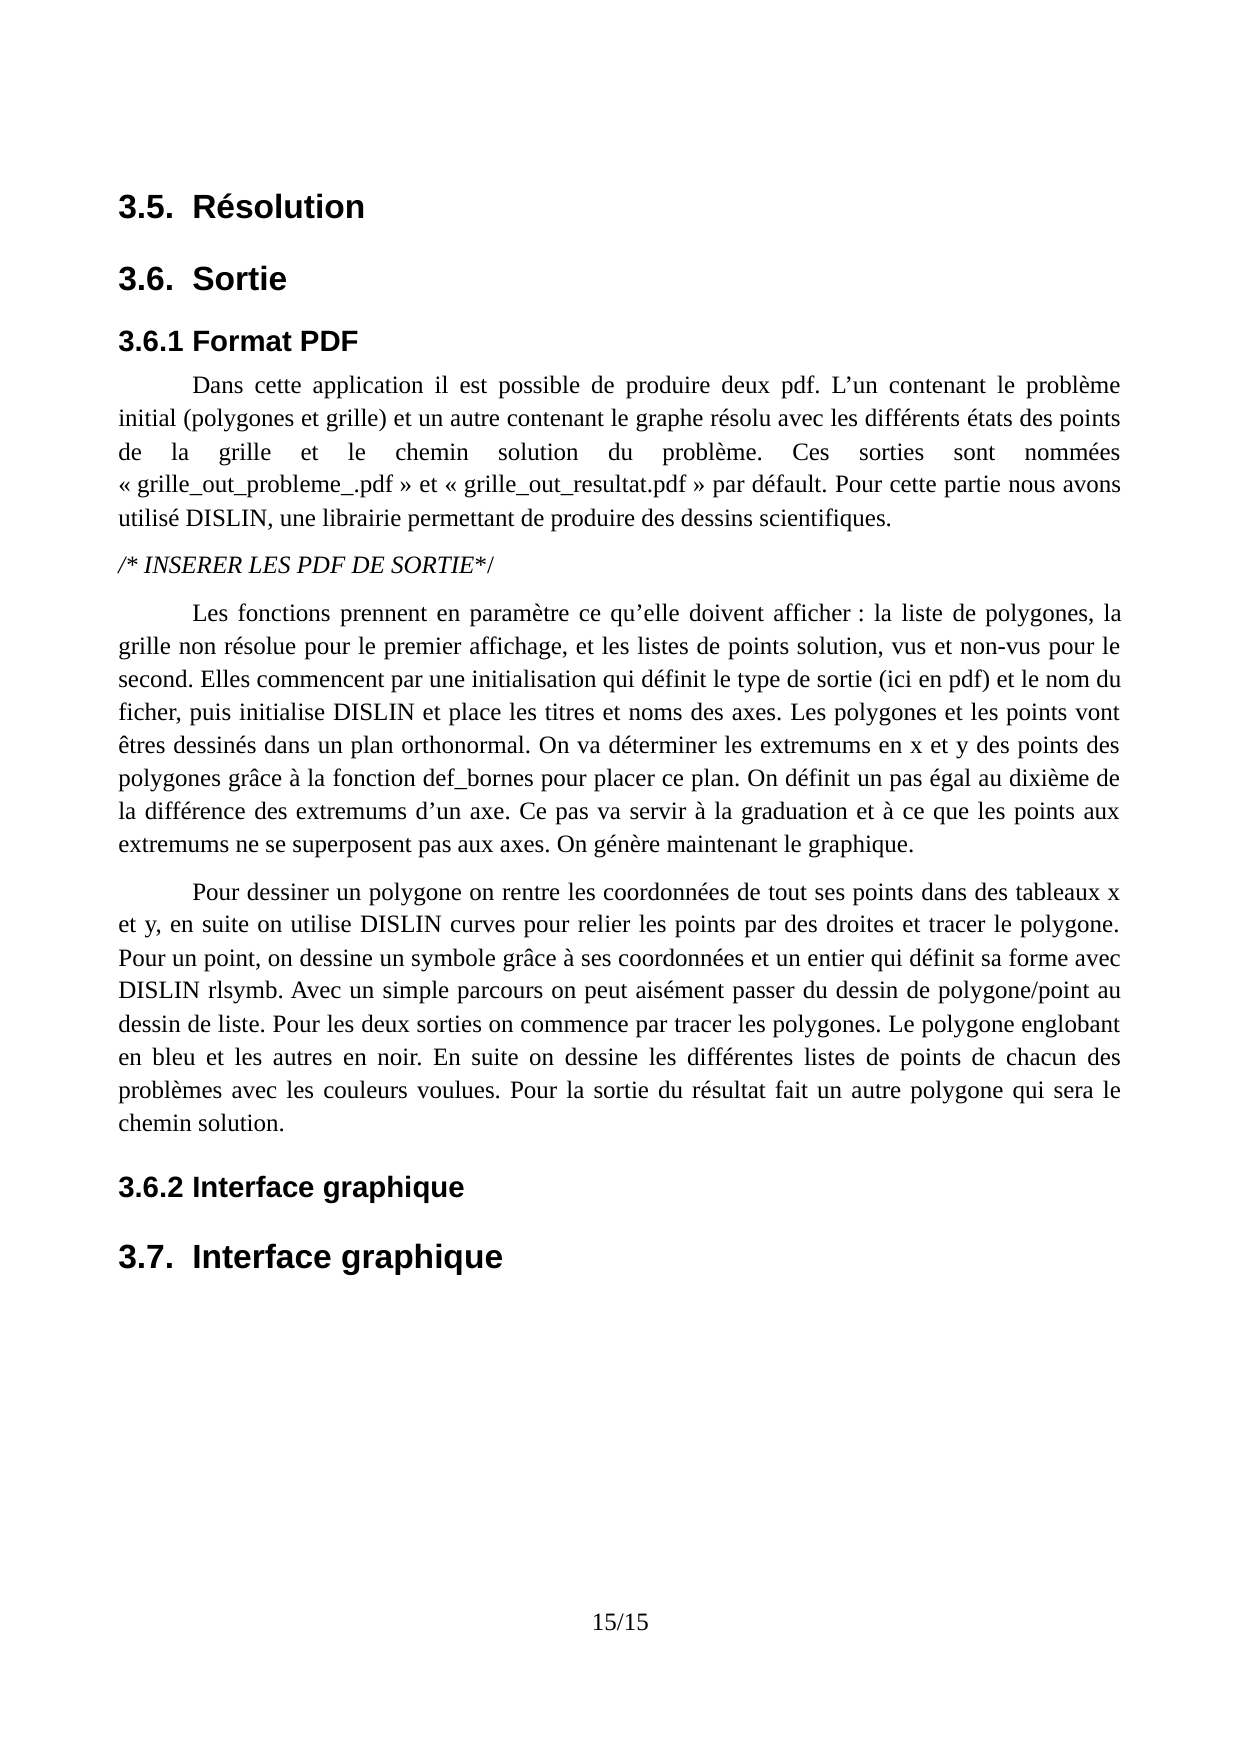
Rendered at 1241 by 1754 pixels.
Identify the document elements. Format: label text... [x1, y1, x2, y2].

text /* INSERER LES PDF DE SORTIE*/ [118, 550, 1122, 579]
subtitle Interface graphique [118, 1170, 1122, 1204]
subtitle Sortie [118, 258, 1122, 297]
text Les fonctions prennent en paramètre ce qu’elle doivent afficher : la liste de polygones, la grille non résolue pour le premier affichage, et les listes de points solution, vus et non-vus pour le second. Elles commencent par une initialisation qui définit le type de sortie (ici en pdf) et le nom du ficher, puis initialise DISLIN et place les titres et noms des axes. Les polygones et les points vont êtres dessinés dans un plan orthonormal. On va déterminer les extremums en x et y des points des polygones grâce à la fonction def_bornes pour placer ce plan. On définit un pas égal au dixième de la différence des extremums d’un axe. Ce pas va servir à la graduation et à ce que les points aux extremums ne se superposent pas aux axes. On génère maintenant le graphique. [118, 598, 1122, 858]
subtitle Résolution [118, 187, 1122, 225]
text Pour dessiner un polygone on rentre les coordonnées de tout ses points dans des tableaux x et y, en suite on utilise DISLIN curves pour relier les points par des droites et tracer le polygone. Pour un point, on dessine un symbole grâce à ses coordonnées et un entier qui définit sa forme avec DISLIN rlsymb. Avec un simple parcours on peut aisément passer du dessin de polygone/point au dessin de liste. Pour les deux sorties on commence par tracer les polygones. Le polygone englobant en bleu et les autres en noir. En suite on dessine les différentes listes de points de chacun des problèmes avec les couleurs voulues. Pour la sortie du résultat fait un autre polygone qui sera le chemin solution. [118, 877, 1122, 1136]
text Dans cette application il est possible de produire deux pdf. L’un contenant le problème initial (polygones et grille) et un autre contenant le graphe résolu avec les différents états des points de la grille et le chemin solution du problème. Ces sorties sont nommées « grille_out_probleme_.pdf » et « grille_out_resultat.pdf » par défault. Pour cette partie nous avons utilisé DISLIN, une librairie permettant de produire des dessins scientifiques. [118, 371, 1122, 531]
subtitle Interface graphique [118, 1237, 1122, 1276]
subtitle Format PDF [118, 324, 1122, 358]
